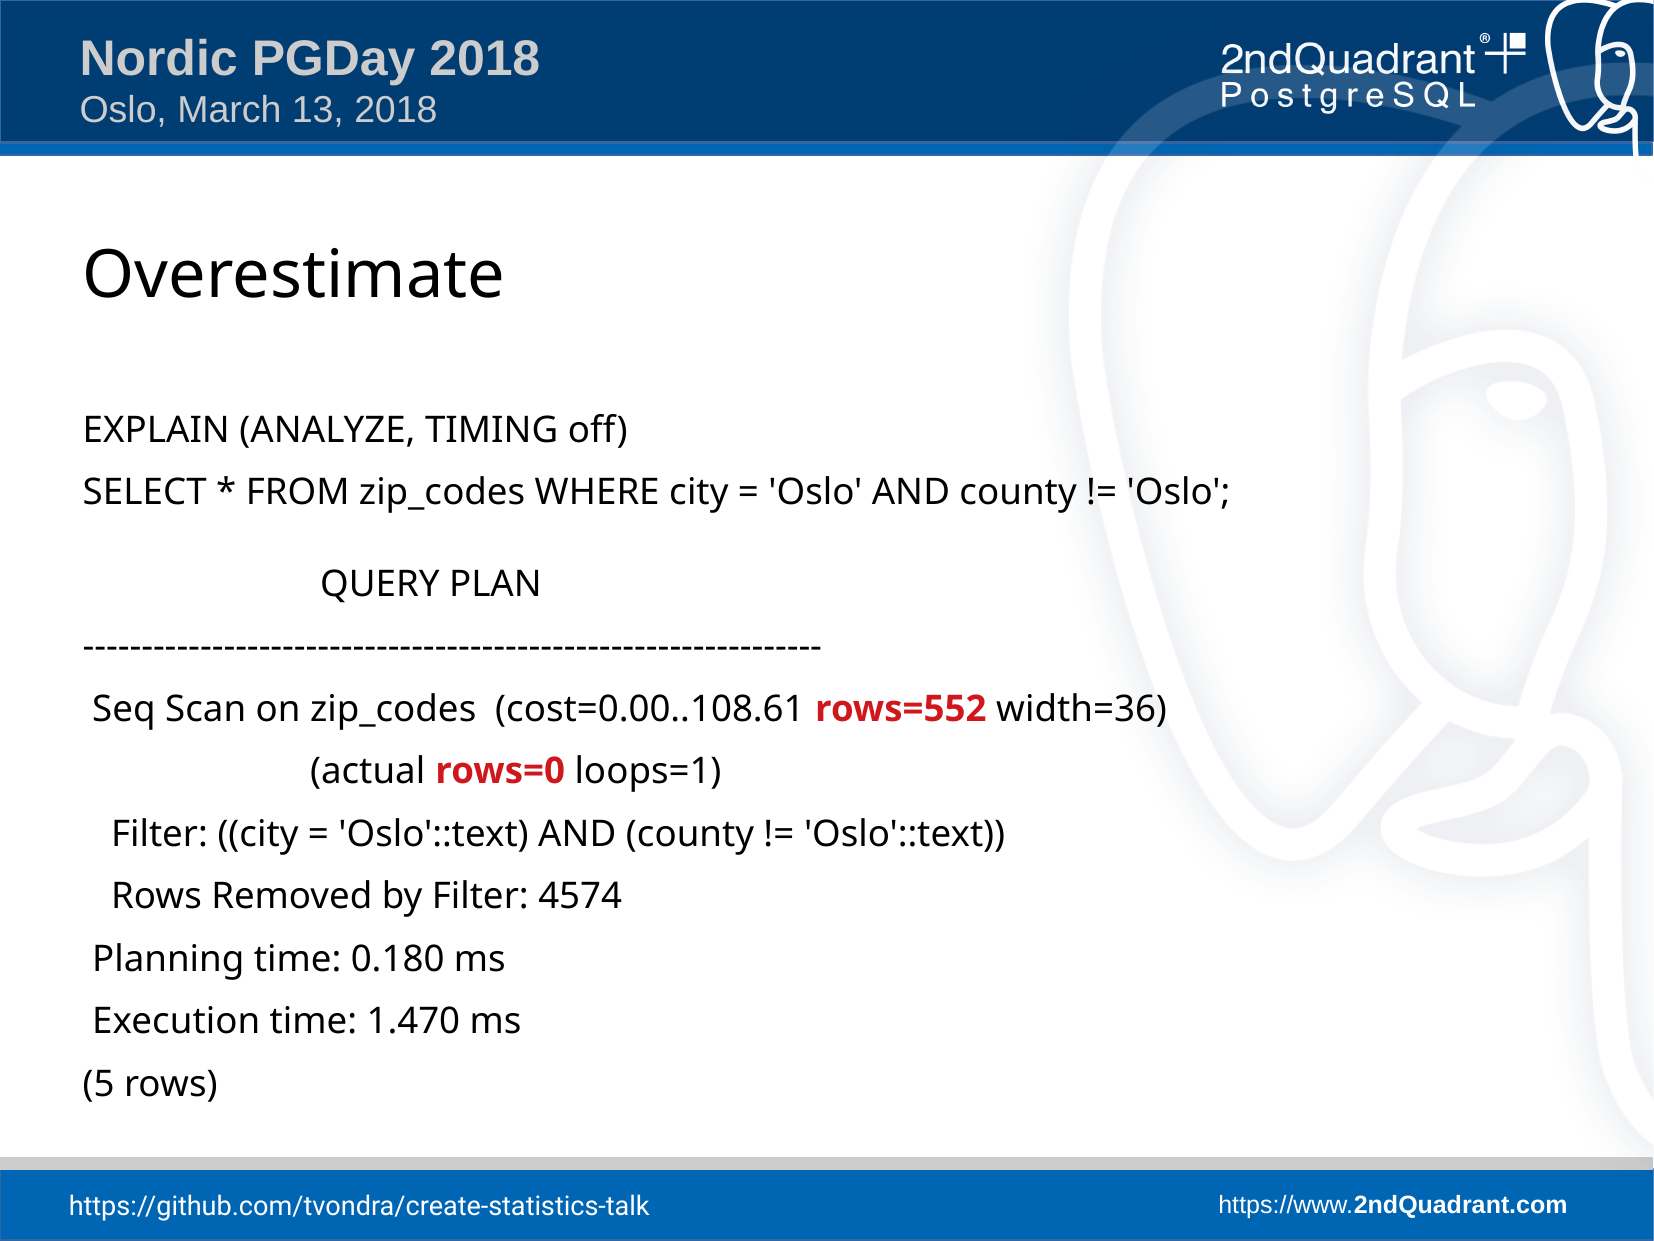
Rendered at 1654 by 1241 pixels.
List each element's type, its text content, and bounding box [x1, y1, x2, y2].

title Overestimate [82, 167, 1571, 375]
list EXPLAIN (ANALYZE, TIMING off) SELECT * FROM zip_codes WHERE city = 'Oslo' AND county != 'Oslo'; QUERY PLAN --------------------------------------------------------------- Seq Scan on zip_codes (cost=0.00..108.61 rows=552 width=36) (actual rows=0 loops=1) Filter: ((city = 'Oslo'::text) AND (county != 'Oslo'::text)) Rows Removed by Filter: 4574 Planning time: 0.180 ms Execution time: 1.470 ms (5 rows) [82, 390, 1571, 1110]
picture [632, 0, 1654, 1241]
